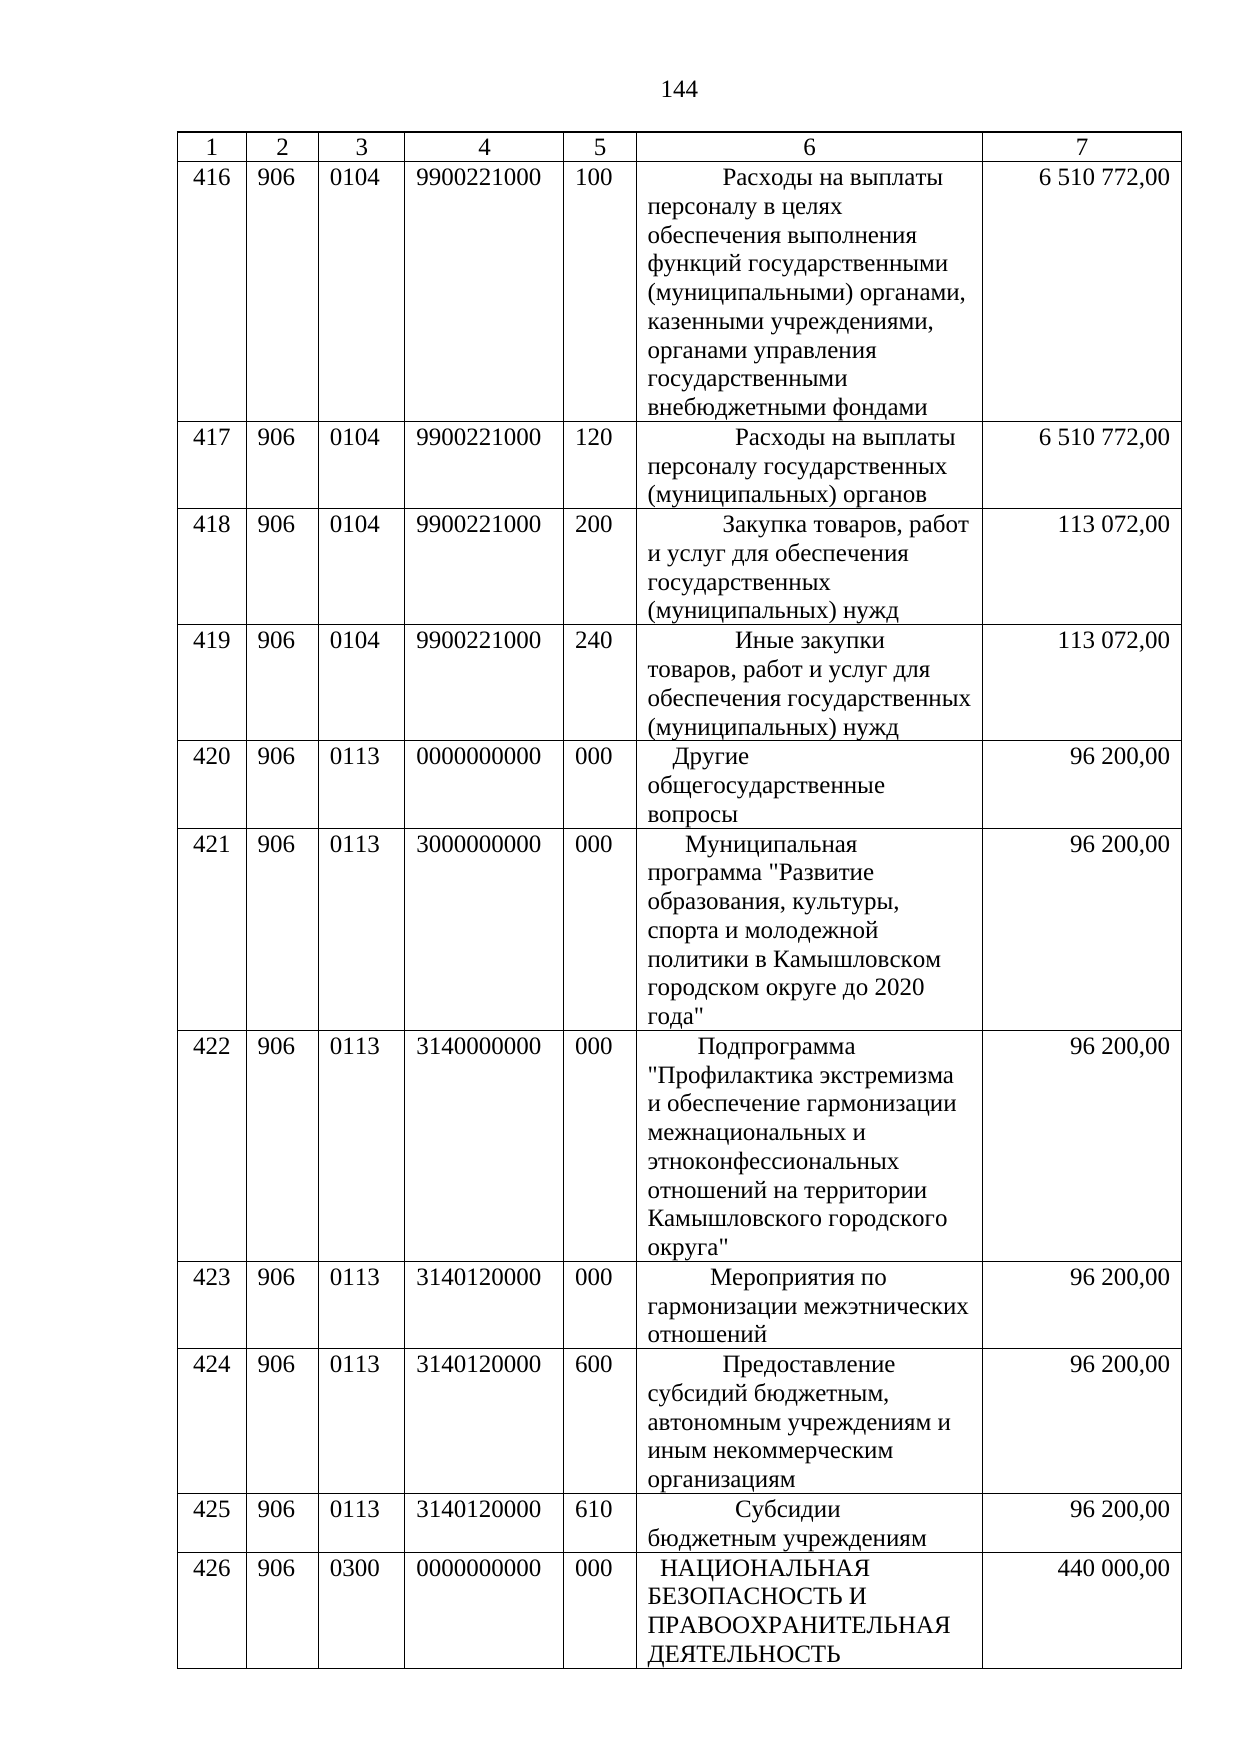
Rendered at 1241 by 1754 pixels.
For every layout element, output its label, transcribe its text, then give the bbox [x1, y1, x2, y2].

table_cell 906 [247, 1031, 318, 1261]
table_cell Иные закупки товаров, работ и услуг для обеспечения государственных (муниципальных) нужд [637, 625, 982, 740]
table_cell 440 000,00 [983, 1553, 1181, 1668]
table_cell 200 [564, 509, 636, 624]
table_header 1 [178, 133, 246, 161]
table_header 2 [247, 133, 318, 161]
table_cell Другие общегосударственные вопросы [637, 741, 982, 828]
table_cell 96 200,00 [983, 741, 1181, 828]
table_cell 3000000000 [405, 829, 563, 1030]
table_cell 9900221000 [405, 625, 563, 740]
table_cell 906 [247, 509, 318, 624]
table_header 3 [319, 133, 404, 161]
table_cell 000 [564, 1031, 636, 1261]
table_cell 906 [247, 422, 318, 508]
table_cell 3140120000 [405, 1262, 563, 1348]
table_cell 425 [178, 1494, 246, 1552]
table_cell 96 200,00 [983, 1494, 1181, 1552]
table_cell Закупка товаров, работ и услуг для обеспечения государственных (муниципальных) нужд [637, 509, 982, 624]
table_cell 416 [178, 162, 246, 421]
table_cell Расходы на выплаты персоналу в целях обеспечения выполнения функций государственными (муниципальными) органами, казенными учреждениями, органами управления государственными внебюджетными фондами [637, 162, 982, 421]
table_cell 423 [178, 1262, 246, 1348]
table_cell Мероприятия по гармонизации межэтнических отношений [637, 1262, 982, 1348]
table_cell 0113 [319, 1262, 404, 1348]
table_cell Субсидии бюджетным учреждениям [637, 1494, 982, 1552]
table_cell 0104 [319, 625, 404, 740]
table_cell 906 [247, 1349, 318, 1493]
table_cell 6 510 772,00 [983, 422, 1181, 508]
table_cell 426 [178, 1553, 246, 1668]
table_cell 120 [564, 422, 636, 508]
table_cell 9900221000 [405, 162, 563, 421]
table_cell Муниципальная программа "Развитие образования, культуры, спорта и молодежной политики в Камышловском городском округе до 2020 года" [637, 829, 982, 1030]
table_cell Подпрограмма "Профилактика экстремизма и обеспечение гармонизации межнациональных и этноконфессиональных отношений на территории Камышловского городского округа" [637, 1031, 982, 1261]
table_cell 0000000000 [405, 741, 563, 828]
table_cell 906 [247, 1262, 318, 1348]
table_cell 0104 [319, 509, 404, 624]
table_cell 417 [178, 422, 246, 508]
table_cell 419 [178, 625, 246, 740]
table_cell 0000000000 [405, 1553, 563, 1668]
table_cell 000 [564, 741, 636, 828]
table_cell 610 [564, 1494, 636, 1552]
table_cell 9900221000 [405, 422, 563, 508]
table_cell 422 [178, 1031, 246, 1261]
table_cell 906 [247, 1553, 318, 1668]
table_cell 600 [564, 1349, 636, 1493]
table_cell 96 200,00 [983, 1349, 1181, 1493]
table_cell 000 [564, 829, 636, 1030]
table_cell 906 [247, 162, 318, 421]
table_cell 96 200,00 [983, 1262, 1181, 1348]
table_cell 906 [247, 741, 318, 828]
table_cell 0104 [319, 162, 404, 421]
table_cell 113 072,00 [983, 625, 1181, 740]
table_cell 421 [178, 829, 246, 1030]
table_cell 96 200,00 [983, 829, 1181, 1030]
table_cell Предоставление субсидий бюджетным, автономным учреждениям и иным некоммерческим организациям [637, 1349, 982, 1493]
table_cell 906 [247, 625, 318, 740]
table_cell 000 [564, 1553, 636, 1668]
table_cell 0113 [319, 829, 404, 1030]
table_cell 424 [178, 1349, 246, 1493]
table_header 4 [405, 133, 563, 161]
table_cell 0113 [319, 1031, 404, 1261]
table_cell 113 072,00 [983, 509, 1181, 624]
table_cell 96 200,00 [983, 1031, 1181, 1261]
table_cell 3140000000 [405, 1031, 563, 1261]
table_cell 240 [564, 625, 636, 740]
table_cell 000 [564, 1262, 636, 1348]
table_cell 3140120000 [405, 1494, 563, 1552]
table_cell 906 [247, 829, 318, 1030]
table_cell 420 [178, 741, 246, 828]
table_header 6 [637, 133, 982, 161]
table_cell НАЦИОНАЛЬНАЯ БЕЗОПАСНОСТЬ И ПРАВООХРАНИТЕЛЬНАЯ ДЕЯТЕЛЬНОСТЬ [637, 1553, 982, 1668]
table_cell 9900221000 [405, 509, 563, 624]
table_cell 100 [564, 162, 636, 421]
table_header 5 [564, 133, 636, 161]
table_cell Расходы на выплаты персоналу государственных (муниципальных) органов [637, 422, 982, 508]
table_cell 418 [178, 509, 246, 624]
table_cell 6 510 772,00 [983, 162, 1181, 421]
table_cell 3140120000 [405, 1349, 563, 1493]
table_cell 906 [247, 1494, 318, 1552]
table_cell 0113 [319, 1494, 404, 1552]
table_cell 0300 [319, 1553, 404, 1668]
table_cell 0113 [319, 1349, 404, 1493]
table_cell 0104 [319, 422, 404, 508]
table_header 7 [983, 133, 1181, 161]
table_cell 0113 [319, 741, 404, 828]
